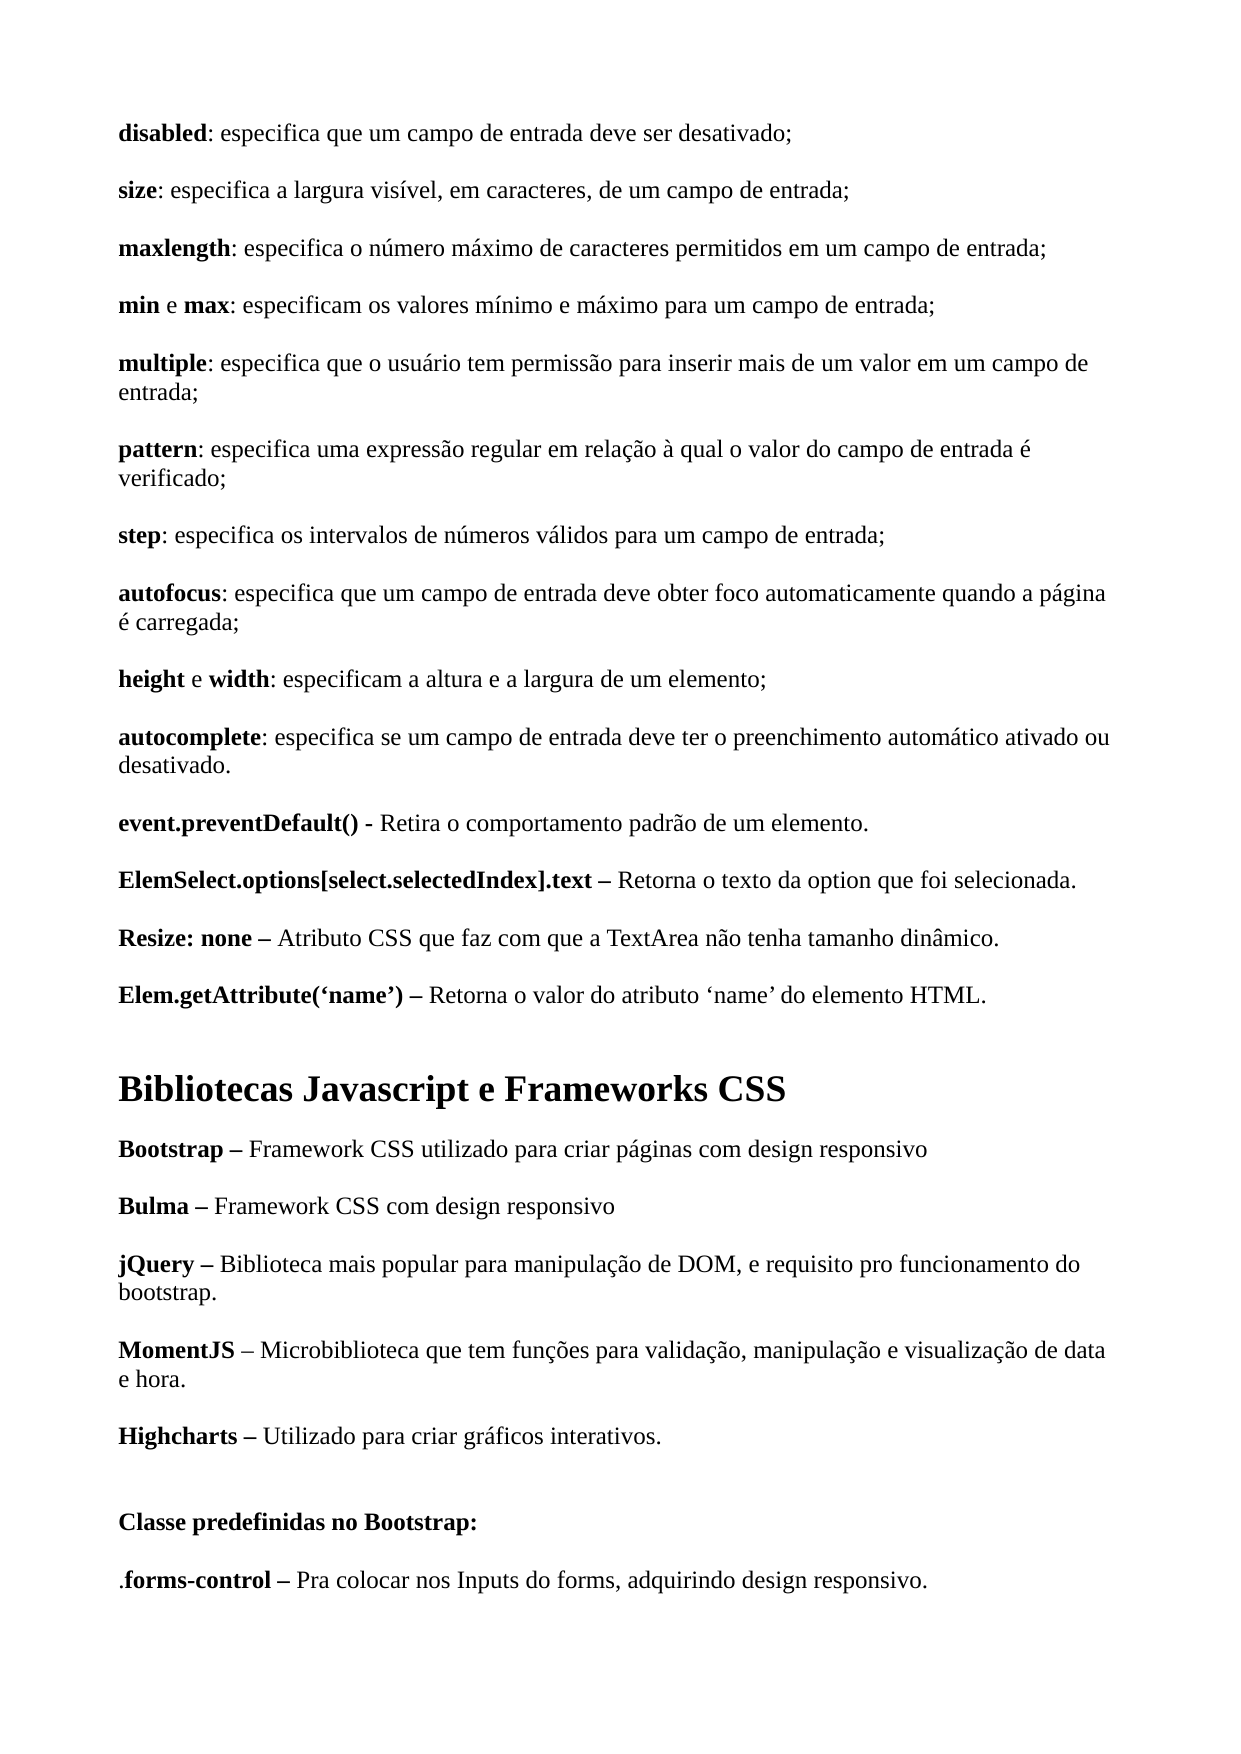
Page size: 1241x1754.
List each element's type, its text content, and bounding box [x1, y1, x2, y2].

text .forms-control – Pra colocar nos Inputs do forms, adquirindo design responsivo. [118, 1565, 1122, 1594]
text Bootstrap – Framework CSS utilizado para criar páginas com design responsivo [118, 1134, 1122, 1162]
text event.preventDefault() - Retira o comportamento padrão de um elemento. [118, 808, 1122, 837]
text Bulma – Framework CSS com design responsivo [118, 1191, 1122, 1220]
text autocomplete: especifica se um campo de entrada deve ter o preenchimento automático ativado ou desativado. [118, 722, 1122, 779]
text Bibliotecas Javascript e Frameworks CSS [118, 1067, 1122, 1110]
text min e max: especificam os valores mínimo e máximo para um campo de entrada; [118, 291, 1122, 319]
text maxlength: especifica o número máximo de caracteres permitidos em um campo de entrada; [118, 233, 1122, 262]
text Classe predefinidas no Bootstrap: [118, 1507, 1122, 1536]
text Highcharts – Utilizado para criar gráficos interativos. [118, 1421, 1122, 1450]
text autofocus: especifica que um campo de entrada deve obter foco automaticamente quando a página é carregada; [118, 578, 1122, 636]
text multiple: especifica que o usuário tem permissão para inserir mais de um valor em um campo de entrada; [118, 348, 1122, 406]
text Resize: none – Atributo CSS que faz com que a TextArea não tenha tamanho dinâmico. [118, 923, 1122, 952]
text size: especifica a largura visível, em caracteres, de um campo de entrada; [118, 176, 1122, 204]
text disabled: especifica que um campo de entrada deve ser desativado; [118, 118, 1122, 147]
text Elem.getAttribute(‘name’) – Retorna o valor do atributo ‘name’ do elemento HTML. [118, 981, 1122, 1009]
text jQuery – Biblioteca mais popular para manipulação de DOM, e requisito pro funcionamento do bootstrap. [118, 1249, 1122, 1306]
text height e width: especificam a altura e a largura de um elemento; [118, 664, 1122, 693]
text MomentJS – Microbiblioteca que tem funções para validação, manipulação e visualização de data e hora. [118, 1335, 1122, 1392]
text ElemSelect.options[select.selectedIndex].text – Retorna o texto da option que foi selecionada. [118, 866, 1122, 894]
text pattern: especifica uma expressão regular em relação à qual o valor do campo de entrada é verificado; [118, 434, 1122, 492]
text step: especifica os intervalos de números válidos para um campo de entrada; [118, 521, 1122, 549]
